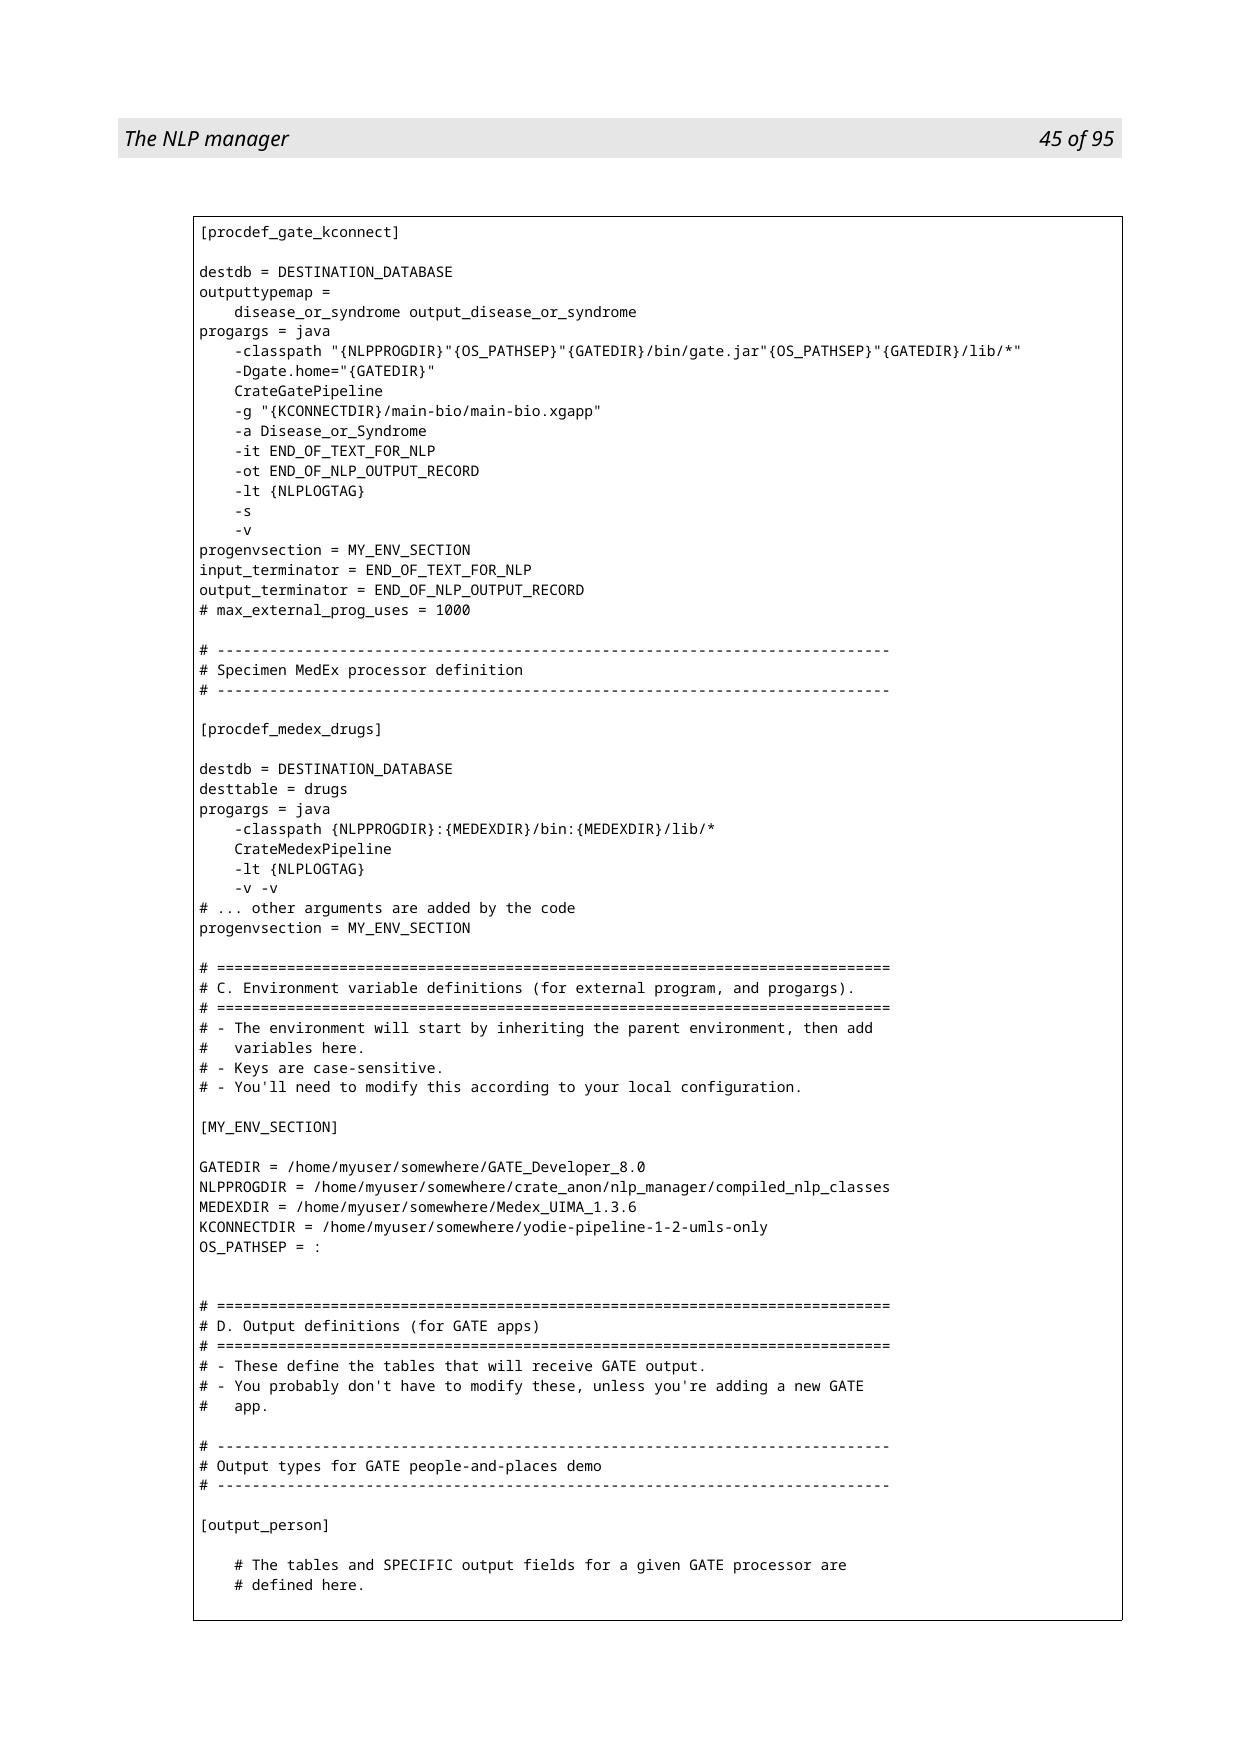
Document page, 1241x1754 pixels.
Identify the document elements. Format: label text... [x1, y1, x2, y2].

table_header ----------------------------------------------------------------------------- [procdef_gate_kconnect] destdb = DESTINATION_DATABASE outputtypemap = disease_or_syndrome output_disease_or_syndrome progargs = java -classpath "{NLPPROGDIR}"{OS_PATHSEP}"{GATEDIR}/bin/gate.jar"{OS_PATHSEP}"{GATEDIR}/lib/*" -Dgate.home="{GATEDIR}" CrateGatePipeline -g "{KCONNECTDIR}/main-bio/main-bio.xgapp" -a Disease_or_Syndrome -it END_OF_TEXT_FOR_NLP -ot END_OF_NLP_OUTPUT_RECORD -lt {NLPLOGTAG} -s -v progenvsection = MY_ENV_SECTION input_terminator = END_OF_TEXT_FOR_NLP output_terminator = END_OF_NLP_OUTPUT_RECORD # max_external_prog_uses = 1000 # ----------------------------------------------------------------------------- # Specimen MedEx processor definition # ----------------------------------------------------------------------------- [procdef_medex_drugs] destdb = DESTINATION_DATABASE desttable = drugs progargs = java -classpath {NLPPROGDIR}:{MEDEXDIR}/bin:{MEDEXDIR}/lib/* CrateMedexPipeline -lt {NLPLOGTAG} -v -v # ... other arguments are added by the code progenvsection = MY_ENV_SECTION # ============================================================================= # C. Environment variable definitions (for external program, and progargs). # ============================================================================= # - The environment will start by inheriting the parent environment, then add # variables here. # - Keys are case-sensitive. # - You'll need to modify this according to your local configuration. [MY_ENV_SECTION] GATEDIR = /home/myuser/somewhere/GATE_Developer_8.0 NLPPROGDIR = /home/myuser/somewhere/crate_anon/nlp_manager/compiled_nlp_classes MEDEXDIR = /home/myuser/somewhere/Medex_UIMA_1.3.6 KCONNECTDIR = /home/myuser/somewhere/yodie-pipeline-1-2-umls-only OS_PATHSEP = : # ============================================================================= # D. Output definitions (for GATE apps) # ============================================================================= # - These define the tables that will receive GATE output. # - You probably don't have to modify these, unless you're adding a new GATE # app. # ----------------------------------------------------------------------------- # Output types for GATE people-and-places demo # ----------------------------------------------------------------------------- [output_person] # The tables and SPECIFIC output fields for a given GATE processor are # defined here. [194, 217, 1122, 1620]
